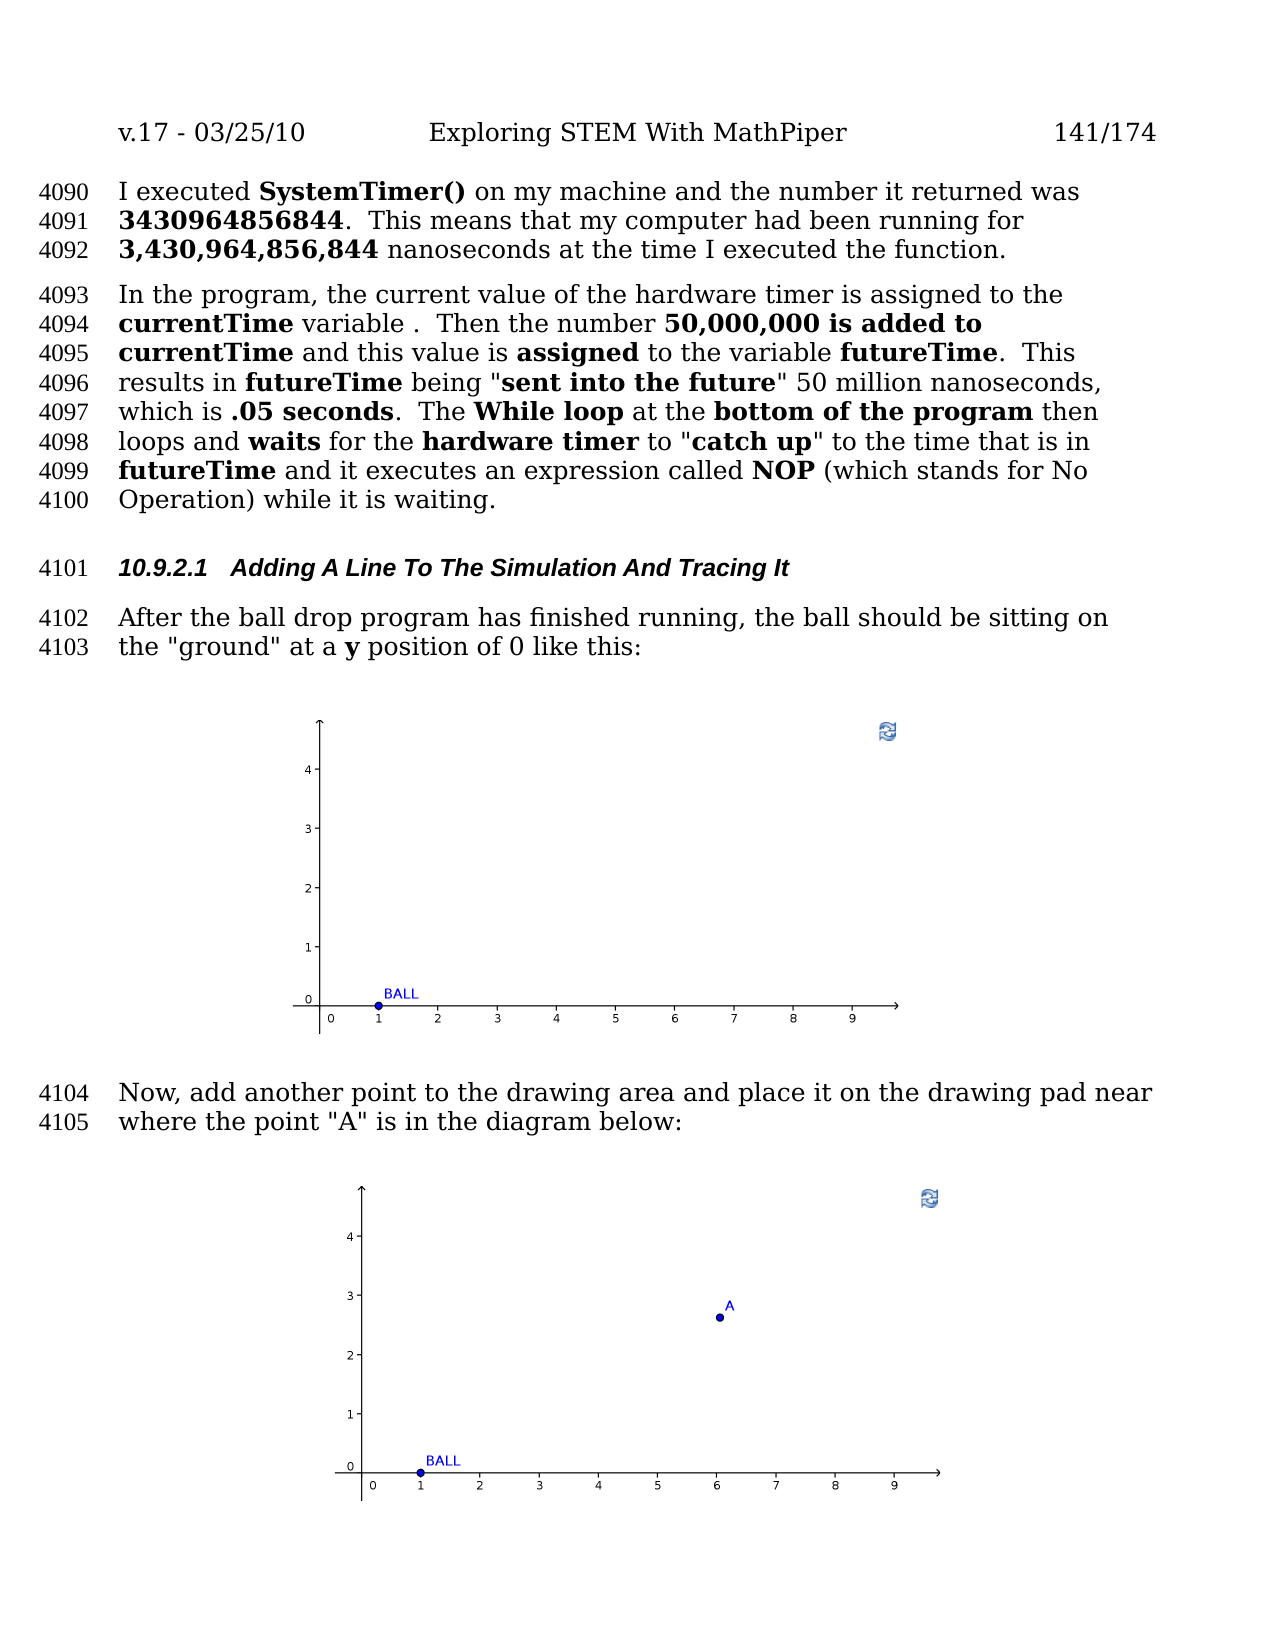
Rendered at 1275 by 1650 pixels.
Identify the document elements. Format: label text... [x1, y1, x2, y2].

text I executed SystemTimer() on my machine and the number it returned was 3430964856844. This means that my computer had been running for 3,430,964,856,844 nanoseconds at the time I executed the function. [118, 177, 1157, 265]
text In the program, the current value of the hardware timer is assigned to the currentTime variable . Then the number 50,000,000 is added to currentTime and this value is assigned to the variable futureTime. This results in futureTime being "sent into the future" 50 million nanoseconds, which is .05 seconds. The While loop at the bottom of the program then loops and waits for the hardware timer to "catch up" to the time that is in futureTime and it executes an expression called NOP (which stands for No Operation) while it is waiting. [118, 280, 1157, 514]
picture [292, 720, 899, 1034]
subtitle Adding A Line To The Simulation And Tracing It [118, 553, 1157, 582]
text Now, add another point to the drawing area and place it on the drawing pad near where the point "A" is in the diagram below: [118, 1078, 1157, 1136]
picture [334, 1186, 941, 1501]
text After the ball drop program has finished running, the ball should be sitting on the "ground" at a y position of 0 like this: [118, 603, 1157, 662]
